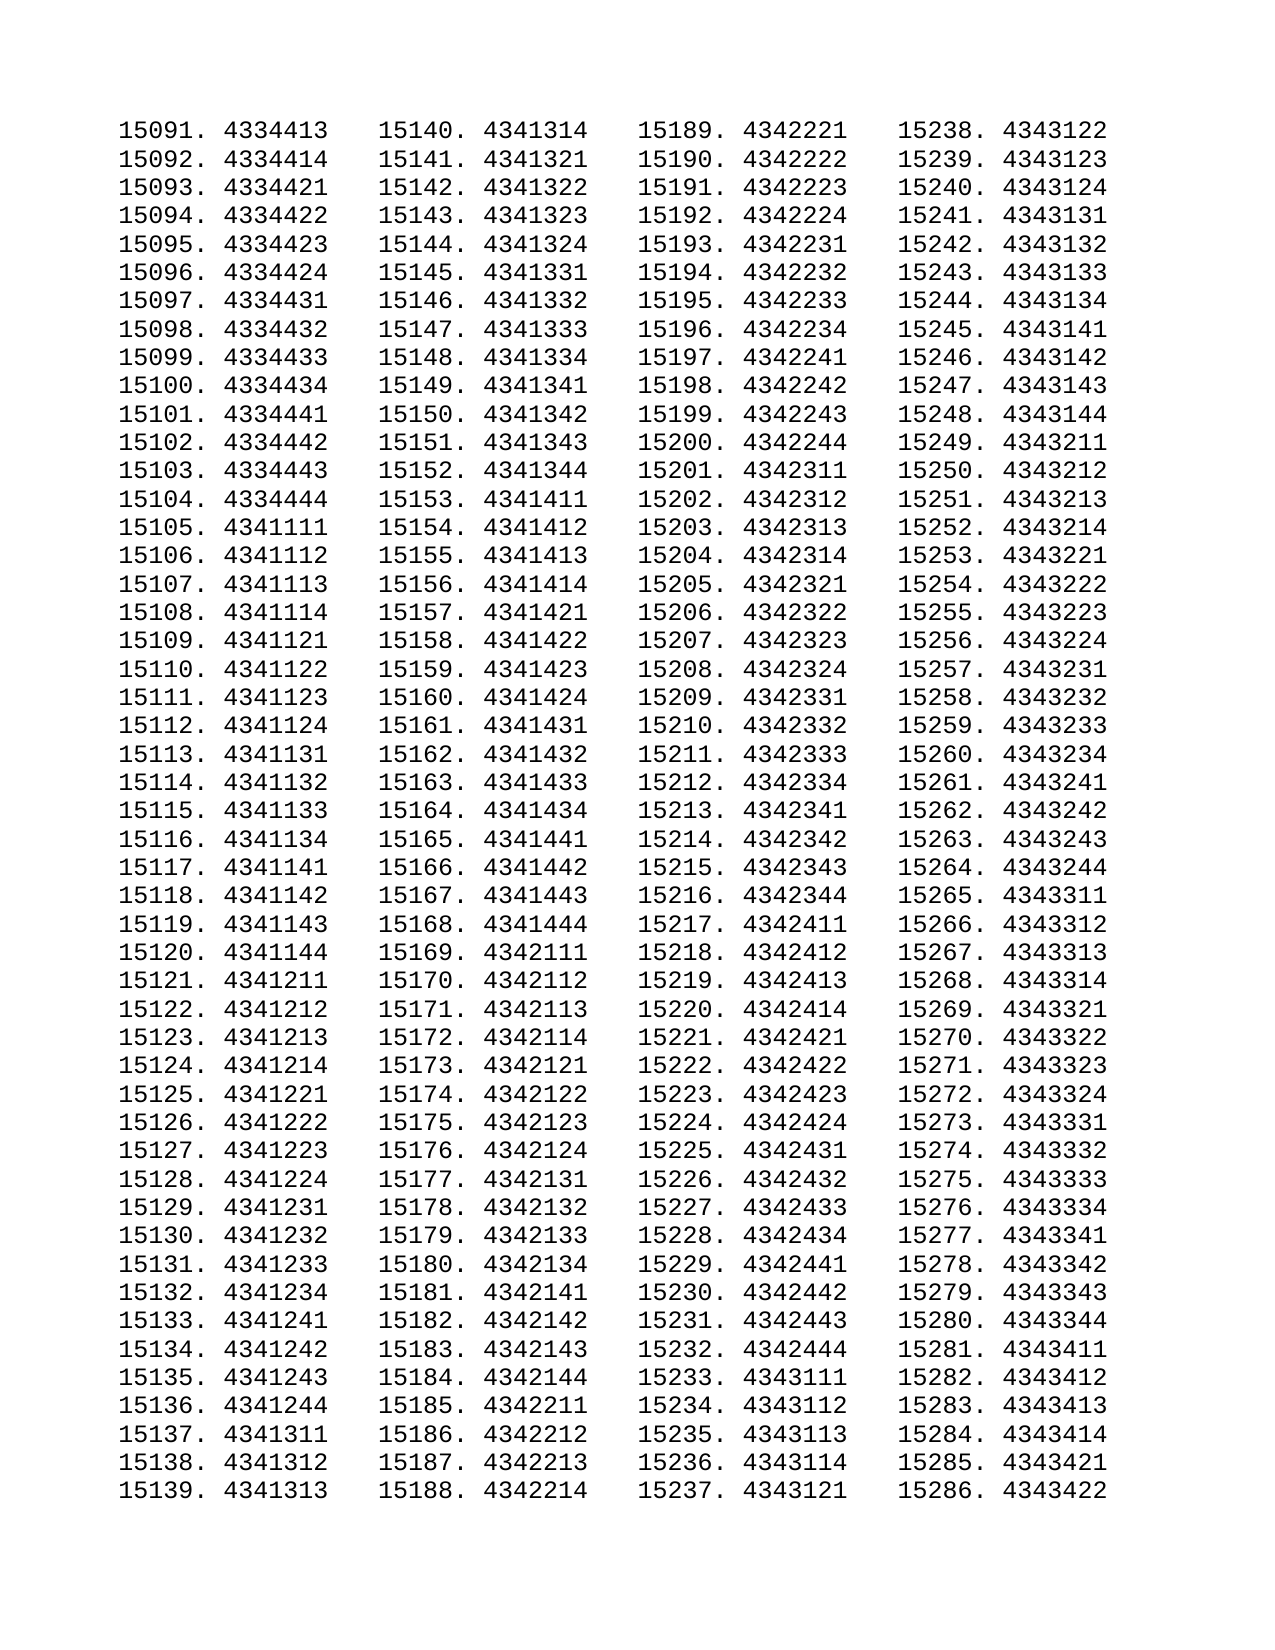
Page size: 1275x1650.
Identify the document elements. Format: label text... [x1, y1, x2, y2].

text 15186. 4342212 [378, 1421, 637, 1450]
text 15236. 4343114 [637, 1450, 897, 1478]
text 15102. 4334442 [118, 430, 378, 458]
text 15278. 4343342 [897, 1251, 1157, 1280]
text 15117. 4341141 [118, 855, 378, 883]
text 15246. 4343142 [897, 345, 1157, 373]
text 15093. 4334421 [118, 175, 378, 203]
text 15244. 4343134 [897, 288, 1157, 316]
text 15138. 4341312 [118, 1450, 378, 1478]
text 15250. 4343212 [897, 458, 1157, 486]
text 15188. 4342214 [378, 1478, 637, 1506]
text 15127. 4341223 [118, 1138, 378, 1166]
text 15284. 4343414 [897, 1421, 1157, 1450]
text 15237. 4343121 [637, 1478, 897, 1506]
text 15145. 4341331 [378, 260, 637, 288]
text 15224. 4342424 [637, 1110, 897, 1138]
text 15175. 4342123 [378, 1110, 637, 1138]
text 15112. 4341124 [118, 713, 378, 741]
text 15130. 4341232 [118, 1223, 378, 1251]
text 15230. 4342442 [637, 1280, 897, 1308]
text 15239. 4343123 [897, 146, 1157, 175]
text 15227. 4342433 [637, 1195, 897, 1223]
text 15240. 4343124 [897, 175, 1157, 203]
text 15209. 4342331 [637, 685, 897, 713]
text 15159. 4341423 [378, 656, 637, 685]
text 15160. 4341424 [378, 685, 637, 713]
text 15275. 4343333 [897, 1166, 1157, 1195]
text 15200. 4342244 [637, 430, 897, 458]
text 15181. 4342141 [378, 1280, 637, 1308]
text 15280. 4343344 [897, 1308, 1157, 1336]
text 15207. 4342323 [637, 628, 897, 656]
text 15197. 4342241 [637, 345, 897, 373]
text 15149. 4341341 [378, 373, 637, 401]
text 15119. 4341143 [118, 911, 378, 940]
text 15184. 4342144 [378, 1365, 637, 1393]
text 15253. 4343221 [897, 543, 1157, 571]
text 15100. 4334434 [118, 373, 378, 401]
text 15101. 4334441 [118, 401, 378, 430]
text 15235. 4343113 [637, 1421, 897, 1450]
text 15168. 4341444 [378, 911, 637, 940]
text 15218. 4342412 [637, 940, 897, 968]
text 15171. 4342113 [378, 996, 637, 1025]
text 15286. 4343422 [897, 1478, 1157, 1506]
text 15153. 4341411 [378, 486, 637, 515]
text 15177. 4342131 [378, 1166, 637, 1195]
text 15167. 4341443 [378, 883, 637, 911]
text 15162. 4341432 [378, 741, 637, 770]
text 15135. 4341243 [118, 1365, 378, 1393]
text 15091. 4334413 [118, 118, 378, 146]
text 15136. 4341244 [118, 1393, 378, 1421]
text 15104. 4334444 [118, 486, 378, 515]
text 15099. 4334433 [118, 345, 378, 373]
text 15223. 4342423 [637, 1081, 897, 1110]
text 15169. 4342111 [378, 940, 637, 968]
text 15220. 4342414 [637, 996, 897, 1025]
text 15111. 4341123 [118, 685, 378, 713]
text 15185. 4342211 [378, 1393, 637, 1421]
text 15254. 4343222 [897, 571, 1157, 600]
text 15256. 4343224 [897, 628, 1157, 656]
text 15158. 4341422 [378, 628, 637, 656]
text 15257. 4343231 [897, 656, 1157, 685]
text 15165. 4341441 [378, 826, 637, 855]
text 15266. 4343312 [897, 911, 1157, 940]
text 15125. 4341221 [118, 1081, 378, 1110]
text 15238. 4343122 [897, 118, 1157, 146]
text 15146. 4341332 [378, 288, 637, 316]
text 15124. 4341214 [118, 1053, 378, 1081]
text 15156. 4341414 [378, 571, 637, 600]
text 15151. 4341343 [378, 430, 637, 458]
text 15178. 4342132 [378, 1195, 637, 1223]
text 15204. 4342314 [637, 543, 897, 571]
text 15283. 4343413 [897, 1393, 1157, 1421]
text 15229. 4342441 [637, 1251, 897, 1280]
text 15161. 4341431 [378, 713, 637, 741]
text 15134. 4341242 [118, 1336, 378, 1365]
text 15154. 4341412 [378, 515, 637, 543]
text 15116. 4341134 [118, 826, 378, 855]
text 15270. 4343322 [897, 1025, 1157, 1053]
text 15110. 4341122 [118, 656, 378, 685]
text 15106. 4341112 [118, 543, 378, 571]
text 15172. 4342114 [378, 1025, 637, 1053]
text 15248. 4343144 [897, 401, 1157, 430]
text 15208. 4342324 [637, 656, 897, 685]
text 15231. 4342443 [637, 1308, 897, 1336]
text 15118. 4341142 [118, 883, 378, 911]
text 15262. 4343242 [897, 798, 1157, 826]
text 15211. 4342333 [637, 741, 897, 770]
text 15249. 4343211 [897, 430, 1157, 458]
text 15189. 4342221 [637, 118, 897, 146]
text 15279. 4343343 [897, 1280, 1157, 1308]
text 15277. 4343341 [897, 1223, 1157, 1251]
text 15103. 4334443 [118, 458, 378, 486]
text 15140. 4341314 [378, 118, 637, 146]
text 15190. 4342222 [637, 146, 897, 175]
text 15259. 4343233 [897, 713, 1157, 741]
text 15196. 4342234 [637, 316, 897, 345]
text 15121. 4341211 [118, 968, 378, 996]
text 15243. 4343133 [897, 260, 1157, 288]
text 15150. 4341342 [378, 401, 637, 430]
text 15269. 4343321 [897, 996, 1157, 1025]
text 15141. 4341321 [378, 146, 637, 175]
text 15202. 4342312 [637, 486, 897, 515]
text 15094. 4334422 [118, 203, 378, 231]
text 15173. 4342121 [378, 1053, 637, 1081]
text 15152. 4341344 [378, 458, 637, 486]
text 15205. 4342321 [637, 571, 897, 600]
text 15216. 4342344 [637, 883, 897, 911]
text 15143. 4341323 [378, 203, 637, 231]
text 15155. 4341413 [378, 543, 637, 571]
text 15225. 4342431 [637, 1138, 897, 1166]
text 15144. 4341324 [378, 231, 637, 260]
text 15139. 4341313 [118, 1478, 378, 1506]
text 15131. 4341233 [118, 1251, 378, 1280]
text 15213. 4342341 [637, 798, 897, 826]
text 15105. 4341111 [118, 515, 378, 543]
text 15187. 4342213 [378, 1450, 637, 1478]
text 15210. 4342332 [637, 713, 897, 741]
text 15245. 4343141 [897, 316, 1157, 345]
text 15133. 4341241 [118, 1308, 378, 1336]
text 15193. 4342231 [637, 231, 897, 260]
text 15126. 4341222 [118, 1110, 378, 1138]
text 15219. 4342413 [637, 968, 897, 996]
text 15247. 4343143 [897, 373, 1157, 401]
text 15221. 4342421 [637, 1025, 897, 1053]
text 15285. 4343421 [897, 1450, 1157, 1478]
text 15170. 4342112 [378, 968, 637, 996]
text 15233. 4343111 [637, 1365, 897, 1393]
text 15147. 4341333 [378, 316, 637, 345]
text 15129. 4341231 [118, 1195, 378, 1223]
text 15222. 4342422 [637, 1053, 897, 1081]
text 15108. 4341114 [118, 600, 378, 628]
text 15232. 4342444 [637, 1336, 897, 1365]
text 15098. 4334432 [118, 316, 378, 345]
text 15276. 4343334 [897, 1195, 1157, 1223]
text 15268. 4343314 [897, 968, 1157, 996]
text 15192. 4342224 [637, 203, 897, 231]
text 15194. 4342232 [637, 260, 897, 288]
text 15180. 4342134 [378, 1251, 637, 1280]
text 15166. 4341442 [378, 855, 637, 883]
text 15263. 4343243 [897, 826, 1157, 855]
text 15096. 4334424 [118, 260, 378, 288]
text 15199. 4342243 [637, 401, 897, 430]
text 15182. 4342142 [378, 1308, 637, 1336]
text 15212. 4342334 [637, 770, 897, 798]
text 15179. 4342133 [378, 1223, 637, 1251]
text 15265. 4343311 [897, 883, 1157, 911]
text 15191. 4342223 [637, 175, 897, 203]
text 15255. 4343223 [897, 600, 1157, 628]
text 15183. 4342143 [378, 1336, 637, 1365]
text 15132. 4341234 [118, 1280, 378, 1308]
text 15234. 4343112 [637, 1393, 897, 1421]
text 15241. 4343131 [897, 203, 1157, 231]
text 15273. 4343331 [897, 1110, 1157, 1138]
text 15157. 4341421 [378, 600, 637, 628]
text 15163. 4341433 [378, 770, 637, 798]
text 15228. 4342434 [637, 1223, 897, 1251]
text 15281. 4343411 [897, 1336, 1157, 1365]
text 15092. 4334414 [118, 146, 378, 175]
text 15176. 4342124 [378, 1138, 637, 1166]
text 15113. 4341131 [118, 741, 378, 770]
text 15214. 4342342 [637, 826, 897, 855]
text 15201. 4342311 [637, 458, 897, 486]
text 15174. 4342122 [378, 1081, 637, 1110]
text 15142. 4341322 [378, 175, 637, 203]
text 15260. 4343234 [897, 741, 1157, 770]
text 15128. 4341224 [118, 1166, 378, 1195]
text 15206. 4342322 [637, 600, 897, 628]
text 15109. 4341121 [118, 628, 378, 656]
text 15272. 4343324 [897, 1081, 1157, 1110]
text 15242. 4343132 [897, 231, 1157, 260]
text 15097. 4334431 [118, 288, 378, 316]
text 15114. 4341132 [118, 770, 378, 798]
text 15123. 4341213 [118, 1025, 378, 1053]
text 15215. 4342343 [637, 855, 897, 883]
text 15203. 4342313 [637, 515, 897, 543]
text 15122. 4341212 [118, 996, 378, 1025]
text 15251. 4343213 [897, 486, 1157, 515]
text 15274. 4343332 [897, 1138, 1157, 1166]
text 15226. 4342432 [637, 1166, 897, 1195]
text 15271. 4343323 [897, 1053, 1157, 1081]
text 15282. 4343412 [897, 1365, 1157, 1393]
text 15217. 4342411 [637, 911, 897, 940]
text 15198. 4342242 [637, 373, 897, 401]
text 15148. 4341334 [378, 345, 637, 373]
text 15195. 4342233 [637, 288, 897, 316]
text 15252. 4343214 [897, 515, 1157, 543]
text 15261. 4343241 [897, 770, 1157, 798]
text 15095. 4334423 [118, 231, 378, 260]
text 15107. 4341113 [118, 571, 378, 600]
text 15164. 4341434 [378, 798, 637, 826]
text 15264. 4343244 [897, 855, 1157, 883]
text 15137. 4341311 [118, 1421, 378, 1450]
text 15115. 4341133 [118, 798, 378, 826]
text 15258. 4343232 [897, 685, 1157, 713]
text 15120. 4341144 [118, 940, 378, 968]
text 15267. 4343313 [897, 940, 1157, 968]
